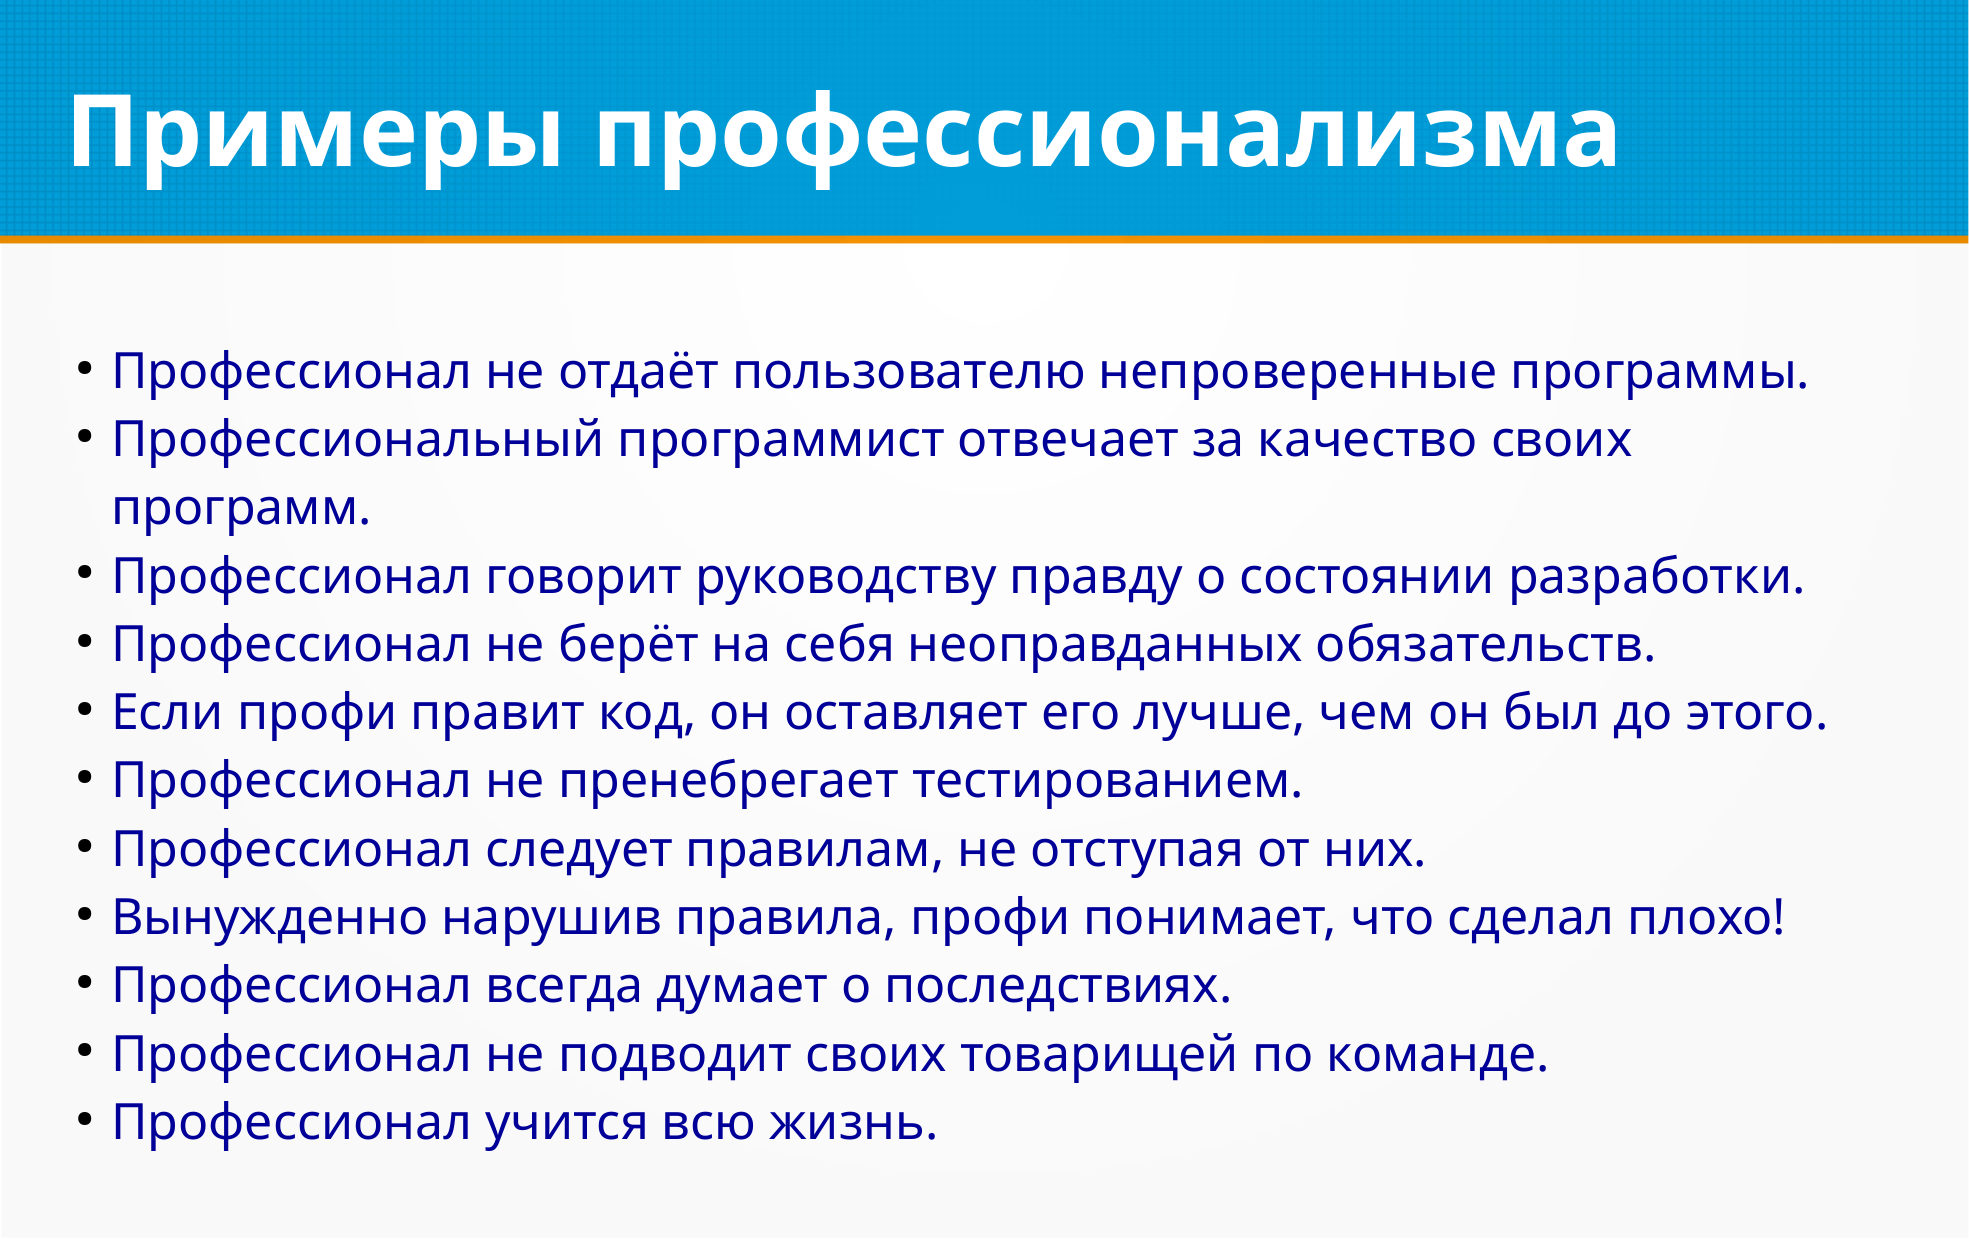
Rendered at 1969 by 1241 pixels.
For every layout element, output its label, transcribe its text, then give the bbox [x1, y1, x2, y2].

picture [0, 236, 1969, 1241]
text_box Профессионал не отдаёт пользователю непроверенные программы. Профессиональный программист отвечает за качество своих программ. Профессионал говорит руководству правду о состоянии разработки. Профессионал не берёт на себя неоправданных обязательств. Если профи правит код, он оставляет его лучше, чем он был до этого. Профессионал не пренебрегает тестированием. Профессионал следует правилам, не отступая от них. Вынужденно нарушив правила, профи понимает, что сделал плохо! Профессионал всегда думает о последствиях. Профессионал не подводит своих товарищей по команде. Профессионал учится всю жизнь. [69, 244, 1895, 1176]
text_box Примеры профессионализма [59, 55, 1902, 200]
